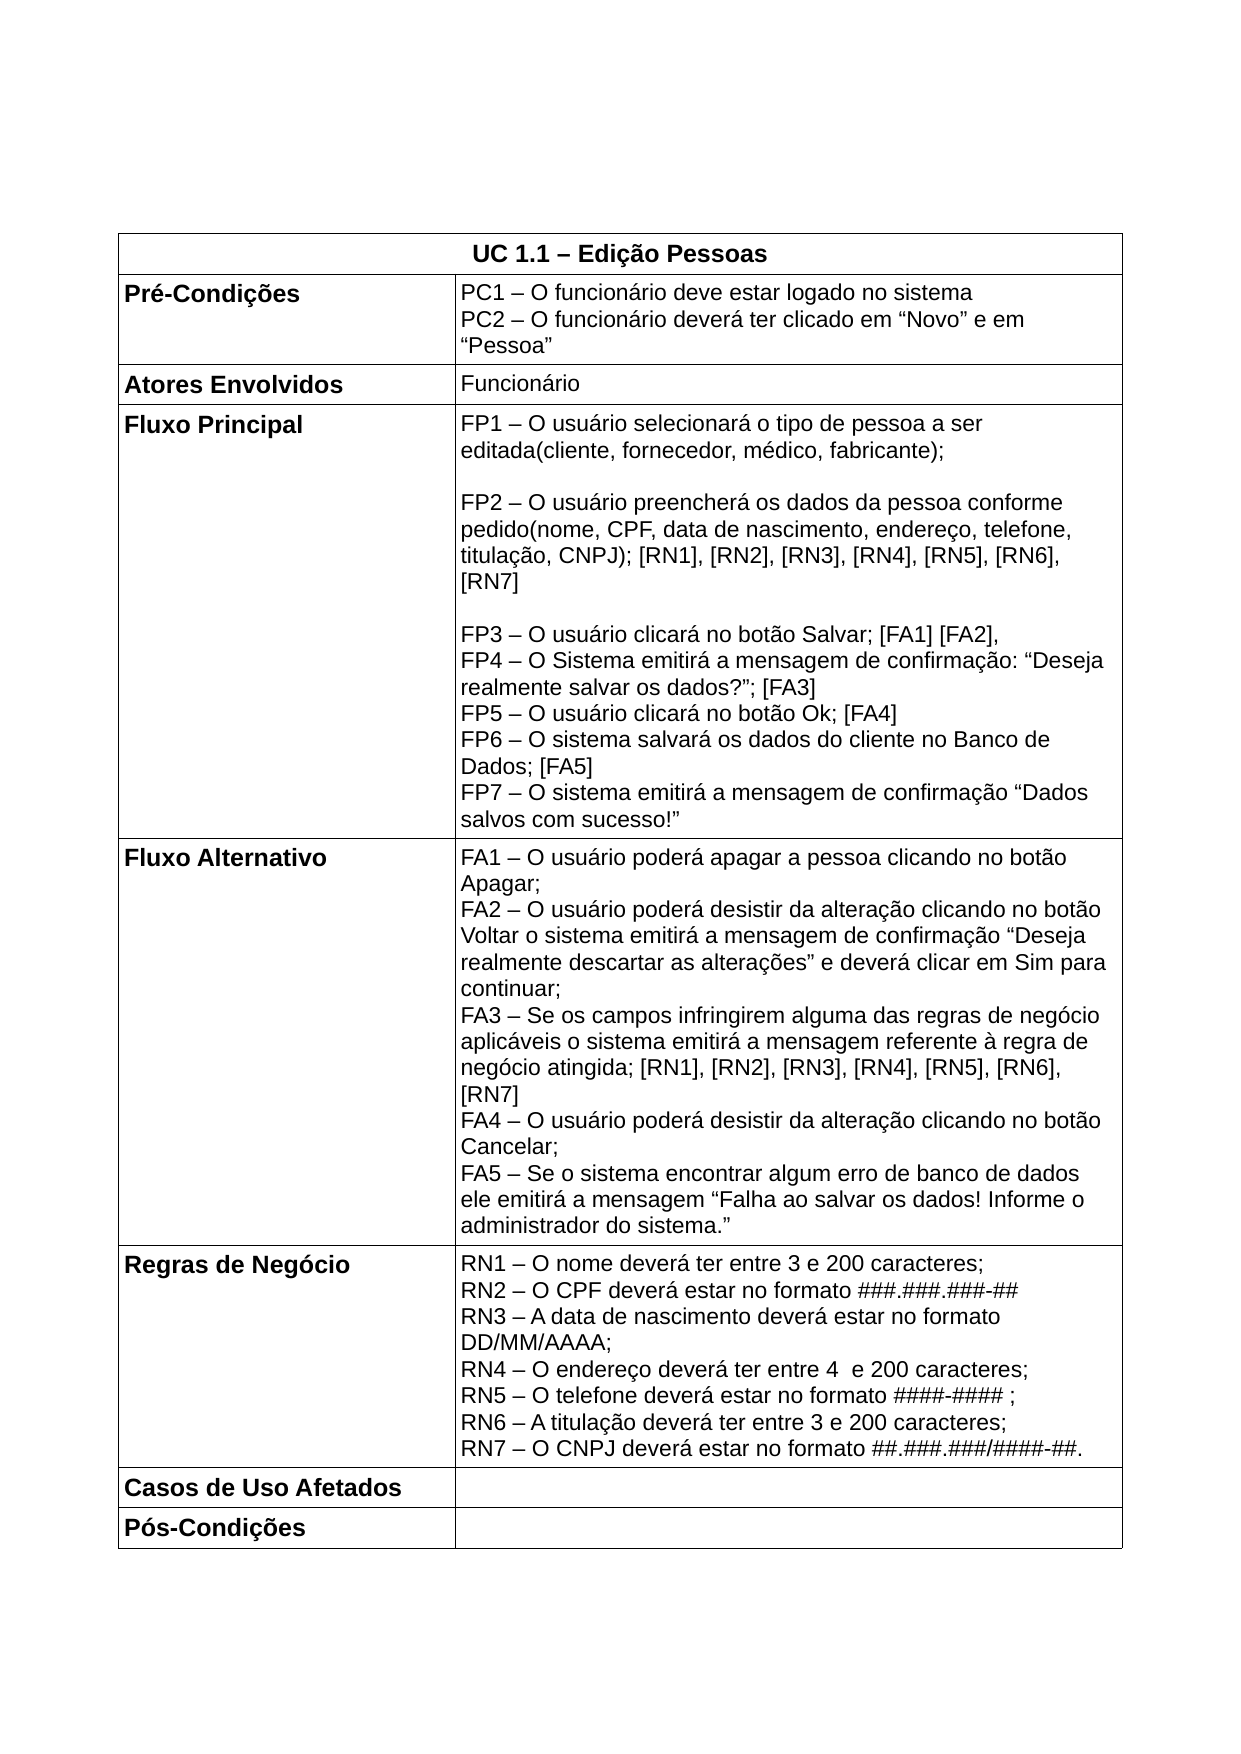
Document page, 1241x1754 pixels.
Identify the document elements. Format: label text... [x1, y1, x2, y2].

table_cell Casos de Uso Afetados [119, 1468, 455, 1507]
table_cell Pós-Condições [119, 1508, 455, 1547]
table_cell PC1 – O funcionário deve estar logado no sistema PC2 – O funcionário deverá ter clicado em “Novo” e em “Pessoa” [456, 275, 1122, 364]
table_header UC 1.1 – Edição Pessoas [119, 234, 1122, 273]
table_cell FA1 – O usuário poderá apagar a pessoa clicando no botão Apagar; FA2 – O usuário poderá desistir da alteração clicando no botão Voltar o sistema emitirá a mensagem de confirmação “Deseja realmente descartar as alterações” e deverá clicar em Sim para continuar; FA3 – Se os campos infringirem alguma das regras de negócio aplicáveis o sistema emitirá a mensagem referente à regra de negócio atingida; [RN1], [RN2], [RN3], [RN4], [RN5], [RN6], [RN7] FA4 – O usuário poderá desistir da alteração clicando no botão Cancelar; FA5 – Se o sistema encontrar algum erro de banco de dados ele emitirá a mensagem “Falha ao salvar os dados! Informe o administrador do sistema.” [456, 839, 1122, 1244]
table_cell [456, 1508, 1122, 1547]
table_cell Pré-Condições [119, 275, 455, 364]
table_cell Atores Envolvidos [119, 365, 455, 404]
table_cell Regras de Negócio [119, 1246, 455, 1467]
table_cell FP1 – O usuário selecionará o tipo de pessoa a ser editada(cliente, fornecedor, médico, fabricante); FP2 – O usuário preencherá os dados da pessoa conforme pedido(nome, CPF, data de nascimento, endereço, telefone, titulação, CNPJ); [RN1], [RN2], [RN3], [RN4], [RN5], [RN6], [RN7] FP3 – O usuário clicará no botão Salvar; [FA1] [FA2], FP4 – O Sistema emitirá a mensagem de confirmação: “Deseja realmente salvar os dados?”; [FA3] FP5 – O usuário clicará no botão Ok; [FA4] FP6 – O sistema salvará os dados do cliente no Banco de Dados; [FA5] FP7 – O sistema emitirá a mensagem de confirmação “Dados salvos com sucesso!” [456, 405, 1122, 838]
table_cell Fluxo Principal [119, 405, 455, 838]
table_cell Funcionário [456, 365, 1122, 404]
table_cell RN1 – O nome deverá ter entre 3 e 200 caracteres; RN2 – O CPF deverá estar no formato ###.###.###-## RN3 – A data de nascimento deverá estar no formato DD/MM/AAAA; RN4 – O endereço deverá ter entre 4 e 200 caracteres; RN5 – O telefone deverá estar no formato ####-#### ; RN6 – A titulação deverá ter entre 3 e 200 caracteres; RN7 – O CNPJ deverá estar no formato ##.###.###/####-##. [456, 1246, 1122, 1467]
table_cell Fluxo Alternativo [119, 839, 455, 1244]
table_cell [456, 1468, 1122, 1507]
